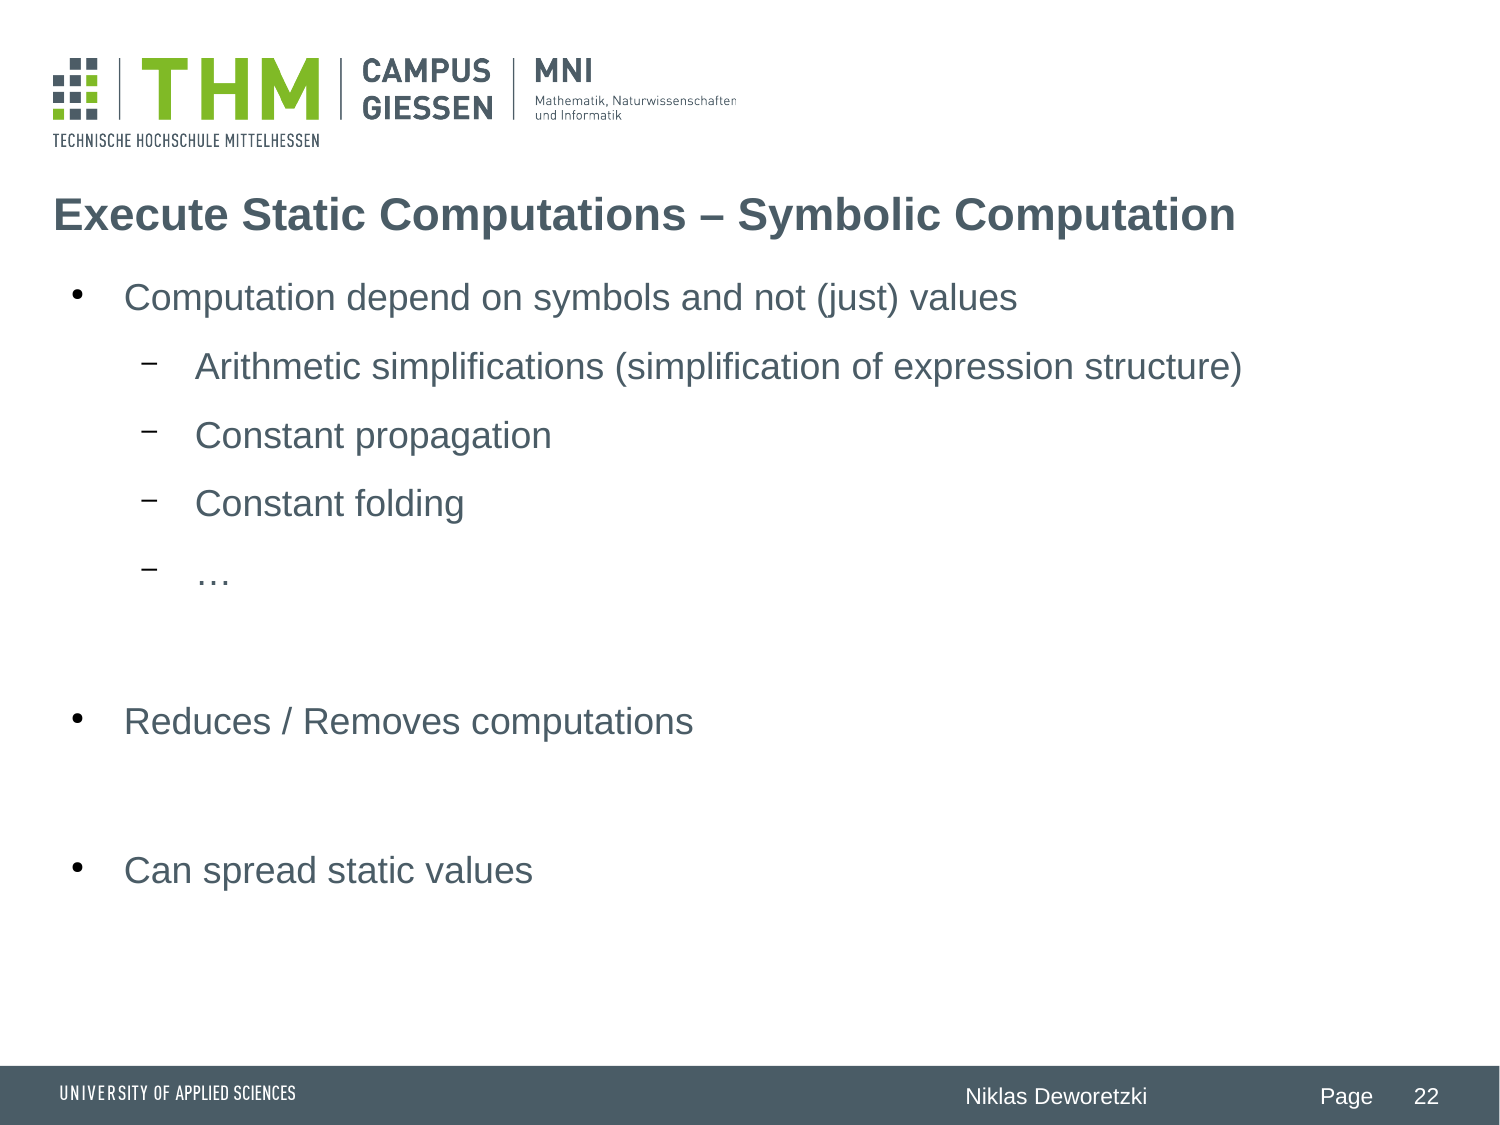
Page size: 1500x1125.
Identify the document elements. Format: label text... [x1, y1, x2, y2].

picture [59, 1082, 296, 1104]
slide_number [1376, 1073, 1455, 1118]
title Execute Static Computations – Symbolic Computation [53, 177, 1435, 265]
picture [53, 58, 736, 147]
list Computation depend on symbols and not (just) values Arithmetic simplifications (simplification of expression structure) Constant propagation Constant folding … Reduces / Removes computations Can spread static values [53, 265, 1436, 1024]
